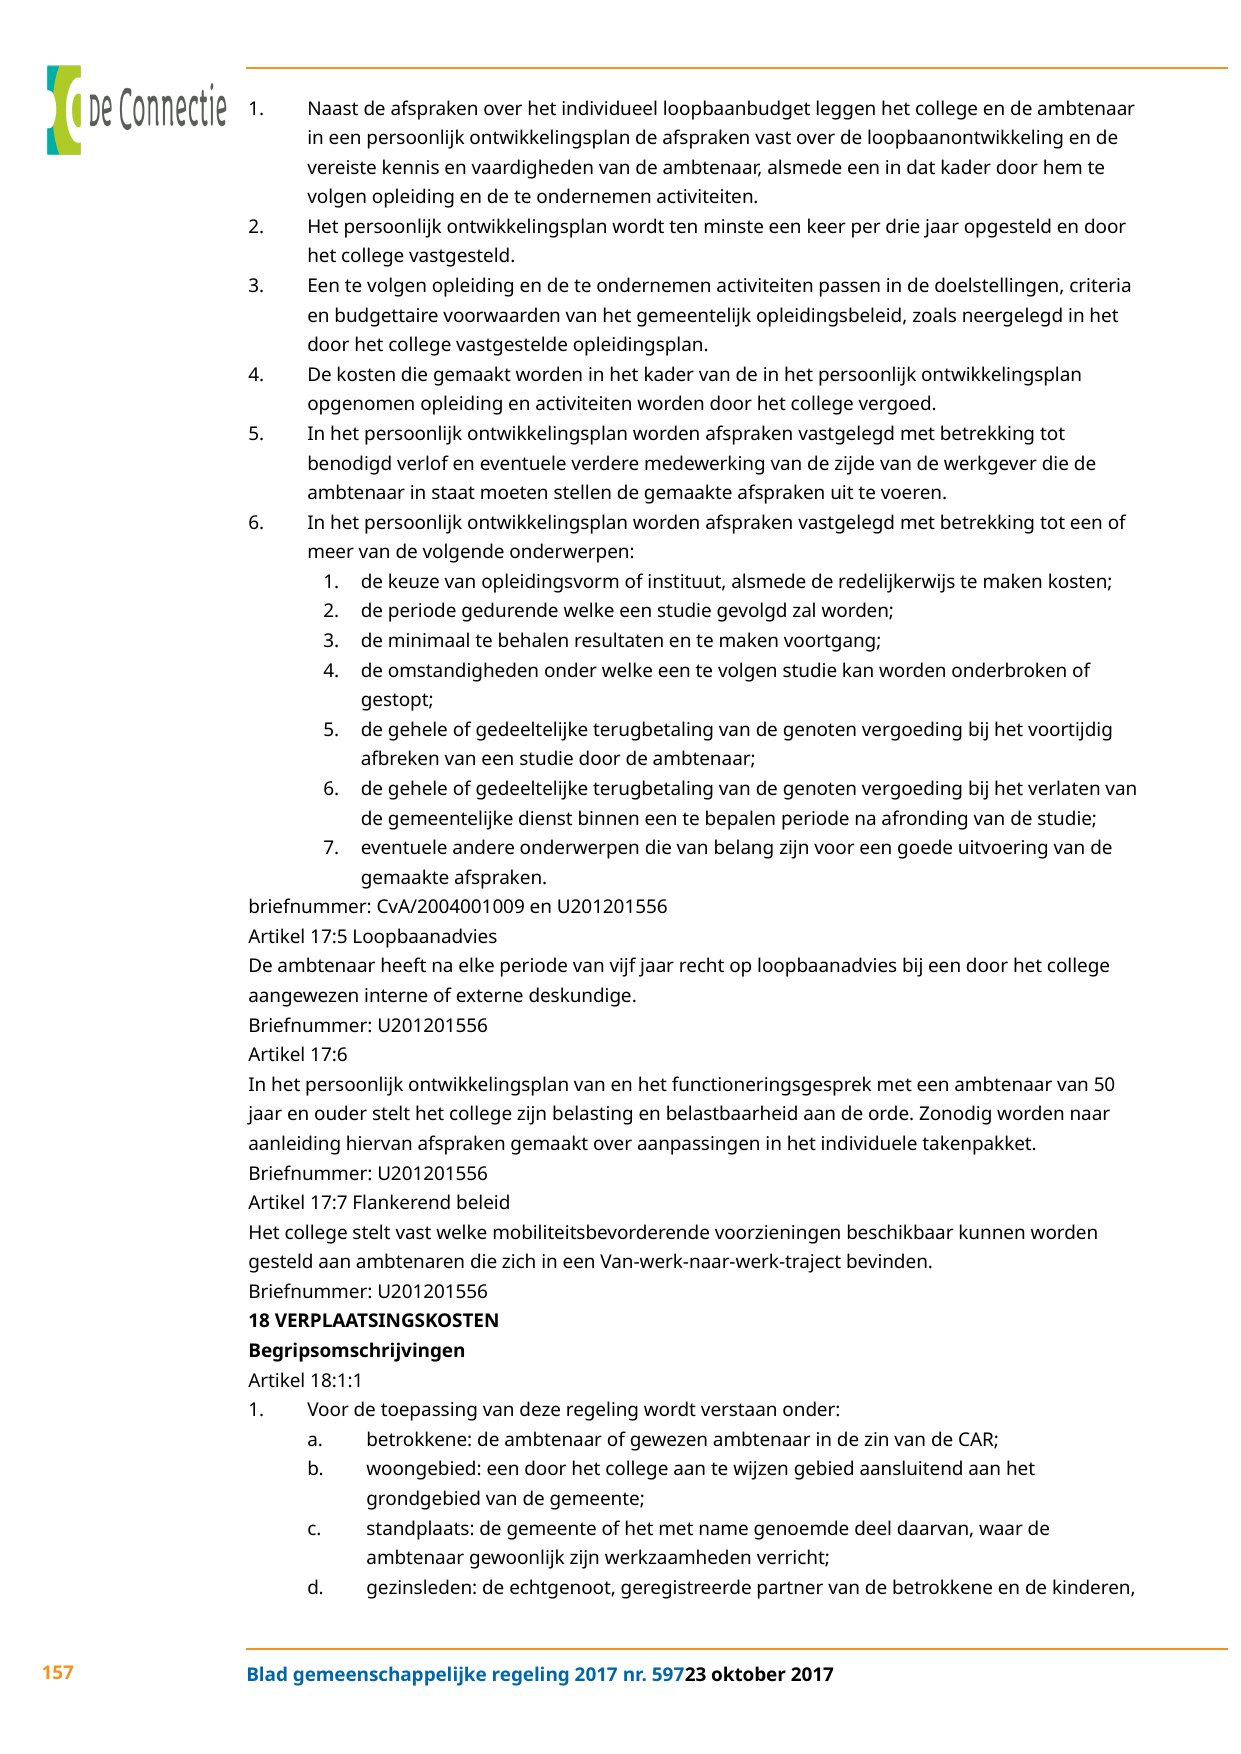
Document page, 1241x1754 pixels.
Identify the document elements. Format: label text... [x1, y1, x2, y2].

list Naast de afspraken over het individueel loopbaanbudget leggen het college en de ambtenaar in een persoonlijk ontwikkelingsplan de afspraken vast over de loopbaanontwikkeling en de vereiste kennis en vaardigheden van de ambtenaar, alsmede een in dat kader door hem te volgen opleiding en de te ondernemen activiteiten. [248, 95, 1152, 209]
list de minimaal te behalen resultaten en te maken voortgang; [323, 627, 1152, 653]
list Het persoonlijk ontwikkelingsplan wordt ten minste een keer per drie jaar opgesteld en door het college vastgesteld. [248, 213, 1152, 268]
text briefnummer: CvA/2004001009 en U201201556 [248, 893, 1152, 919]
text Artikel 18:1:1 [248, 1367, 1152, 1393]
text Briefnummer: U201201556 [248, 1160, 1152, 1186]
list standplaats: de gemeente of het met name genoemde deel daarvan, waar de ambtenaar gewoonlijk zijn werkzaamheden verricht; [307, 1515, 1152, 1570]
list De kosten die gemaakt worden in het kader van de in het persoonlijk ontwikkelingsplan opgenomen opleiding en activiteiten worden door het college vergoed. [248, 361, 1152, 416]
list de periode gedurende welke een studie gevolgd zal worden; [323, 598, 1152, 623]
list In het persoonlijk ontwikkelingsplan worden afspraken vastgelegd met betrekking tot een of meer van de volgende onderwerpen: [248, 509, 1152, 564]
text Artikel 17:7 Flankerend beleid [248, 1189, 1152, 1215]
text 18 VERPLAATSINGSKOSTEN [248, 1308, 1152, 1333]
text Briefnummer: U201201556 [248, 1278, 1152, 1304]
list de omstandigheden onder welke een te volgen studie kan worden onderbroken of gestopt; [323, 657, 1152, 712]
text Het college stelt vast welke mobiliteitsbevorderende voorzieningen beschikbaar kunnen worden gesteld aan ambtenaren die zich in een Van-werk-naar-werk-traject bevinden. [248, 1219, 1152, 1274]
picture [41, 47, 231, 172]
list de gehele of gedeeltelijke terugbetaling van de genoten vergoeding bij het verlaten van de gemeentelijke dienst binnen een te bepalen periode na afronding van de studie; [323, 775, 1152, 831]
list Een te volgen opleiding en de te ondernemen activiteiten passen in de doelstellingen, criteria en budgettaire voorwaarden van het gemeentelijk opleidingsbeleid, zoals neergelegd in het door het college vastgestelde opleidingsplan. [248, 272, 1152, 357]
list betrokkene: de ambtenaar of gewezen ambtenaar in de zin van de CAR; [307, 1426, 1152, 1452]
text Artikel 17:6 [248, 1041, 1152, 1067]
list de keuze van opleidingsvorm of instituut, alsmede de redelijkerwijs te maken kosten; [323, 568, 1152, 594]
list gezinsleden: de echtgenoot, geregistreerde partner van de betrokkene en de kinderen, [307, 1574, 1152, 1600]
list Voor de toepassing van deze regeling wordt verstaan onder: [248, 1396, 1152, 1422]
text Begripsomschrijvingen [248, 1337, 1152, 1363]
text Artikel 17:5 Loopbaanadvies [248, 923, 1152, 949]
text Briefnummer: U201201556 [248, 1012, 1152, 1038]
text In het persoonlijk ontwikkelingsplan van en het functioneringsgesprek met een ambtenaar van 50 jaar en ouder stelt het college zijn belasting en belastbaarheid aan de orde. Zonodig worden naar aanleiding hiervan afspraken gemaakt over aanpassingen in het individuele takenpakket. [248, 1071, 1152, 1156]
list woongebied: een door het college aan te wijzen gebied aansluitend aan het grondgebied van de gemeente; [307, 1456, 1152, 1511]
list eventuele andere onderwerpen die van belang zijn voor een goede uitvoering van de gemaakte afspraken. [323, 834, 1152, 890]
list In het persoonlijk ontwikkelingsplan worden afspraken vastgelegd met betrekking tot benodigd verlof en eventuele verdere medewerking van de zijde van de werkgever die de ambtenaar in staat moeten stellen de gemaakte afspraken uit te voeren. [248, 420, 1152, 505]
text De ambtenaar heeft na elke periode van vijf jaar recht op loopbaanadvies bij een door het college aangewezen interne of externe deskundige. [248, 953, 1152, 1008]
list de gehele of gedeeltelijke terugbetaling van de genoten vergoeding bij het voortijdig afbreken van een studie door de ambtenaar; [323, 716, 1152, 771]
